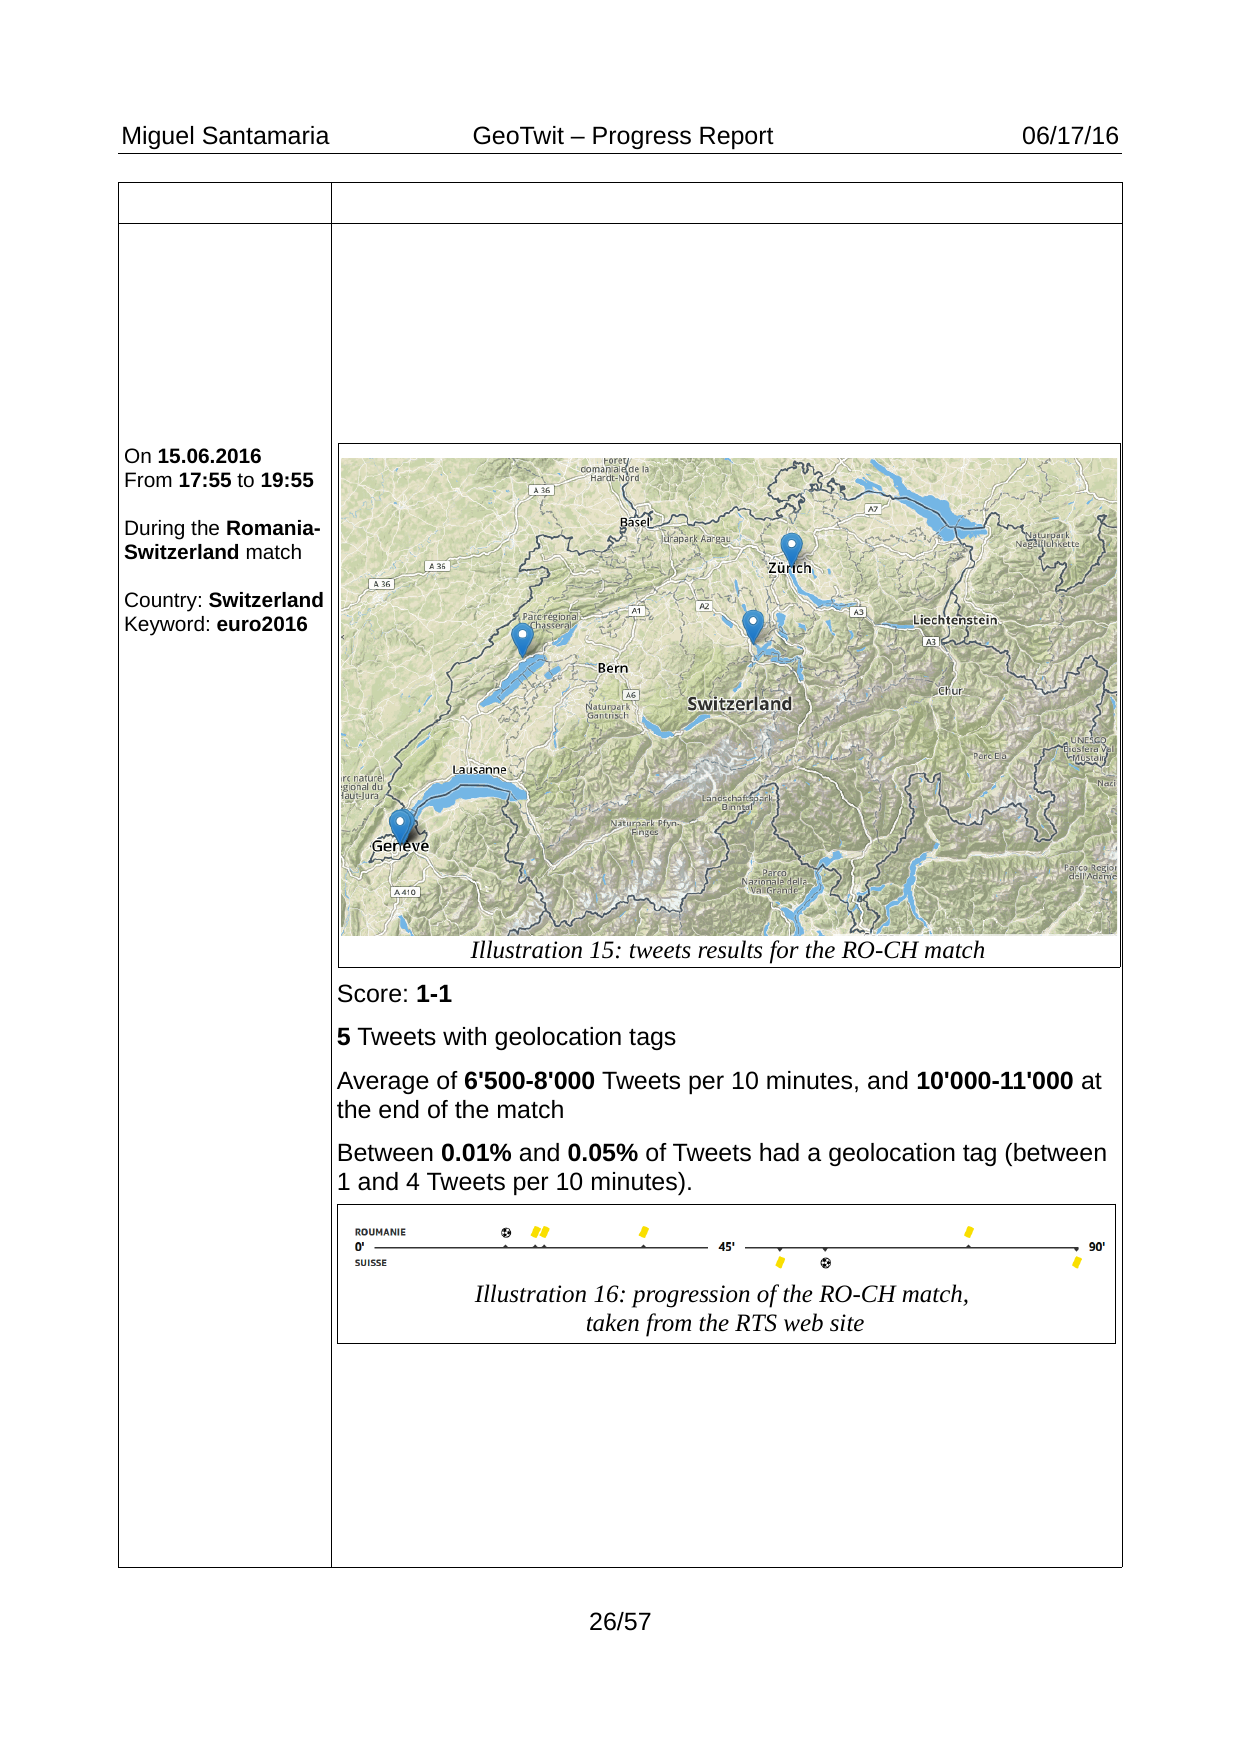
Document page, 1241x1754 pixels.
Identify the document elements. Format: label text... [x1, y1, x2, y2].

picture [341, 458, 1118, 936]
table_cell [119, 183, 331, 223]
picture [343, 1219, 1110, 1279]
table_cell Score: 1-1 5 Tweets with geolocation tags Average of 6'500-8'000 Tweets per 10 minutes, and 10'000-11'000 at the end of the match Between 0.01% and 0.05% of Tweets had a geolocation tag (between 1 and 4 Tweets per 10 minutes). [332, 224, 1122, 1567]
table_cell On 15.06.2016 From 17:55 to 19:55 During the Romania-Switzerland match Country: Switzerland Keyword: euro2016 [119, 224, 331, 1567]
table_cell [332, 183, 1122, 223]
